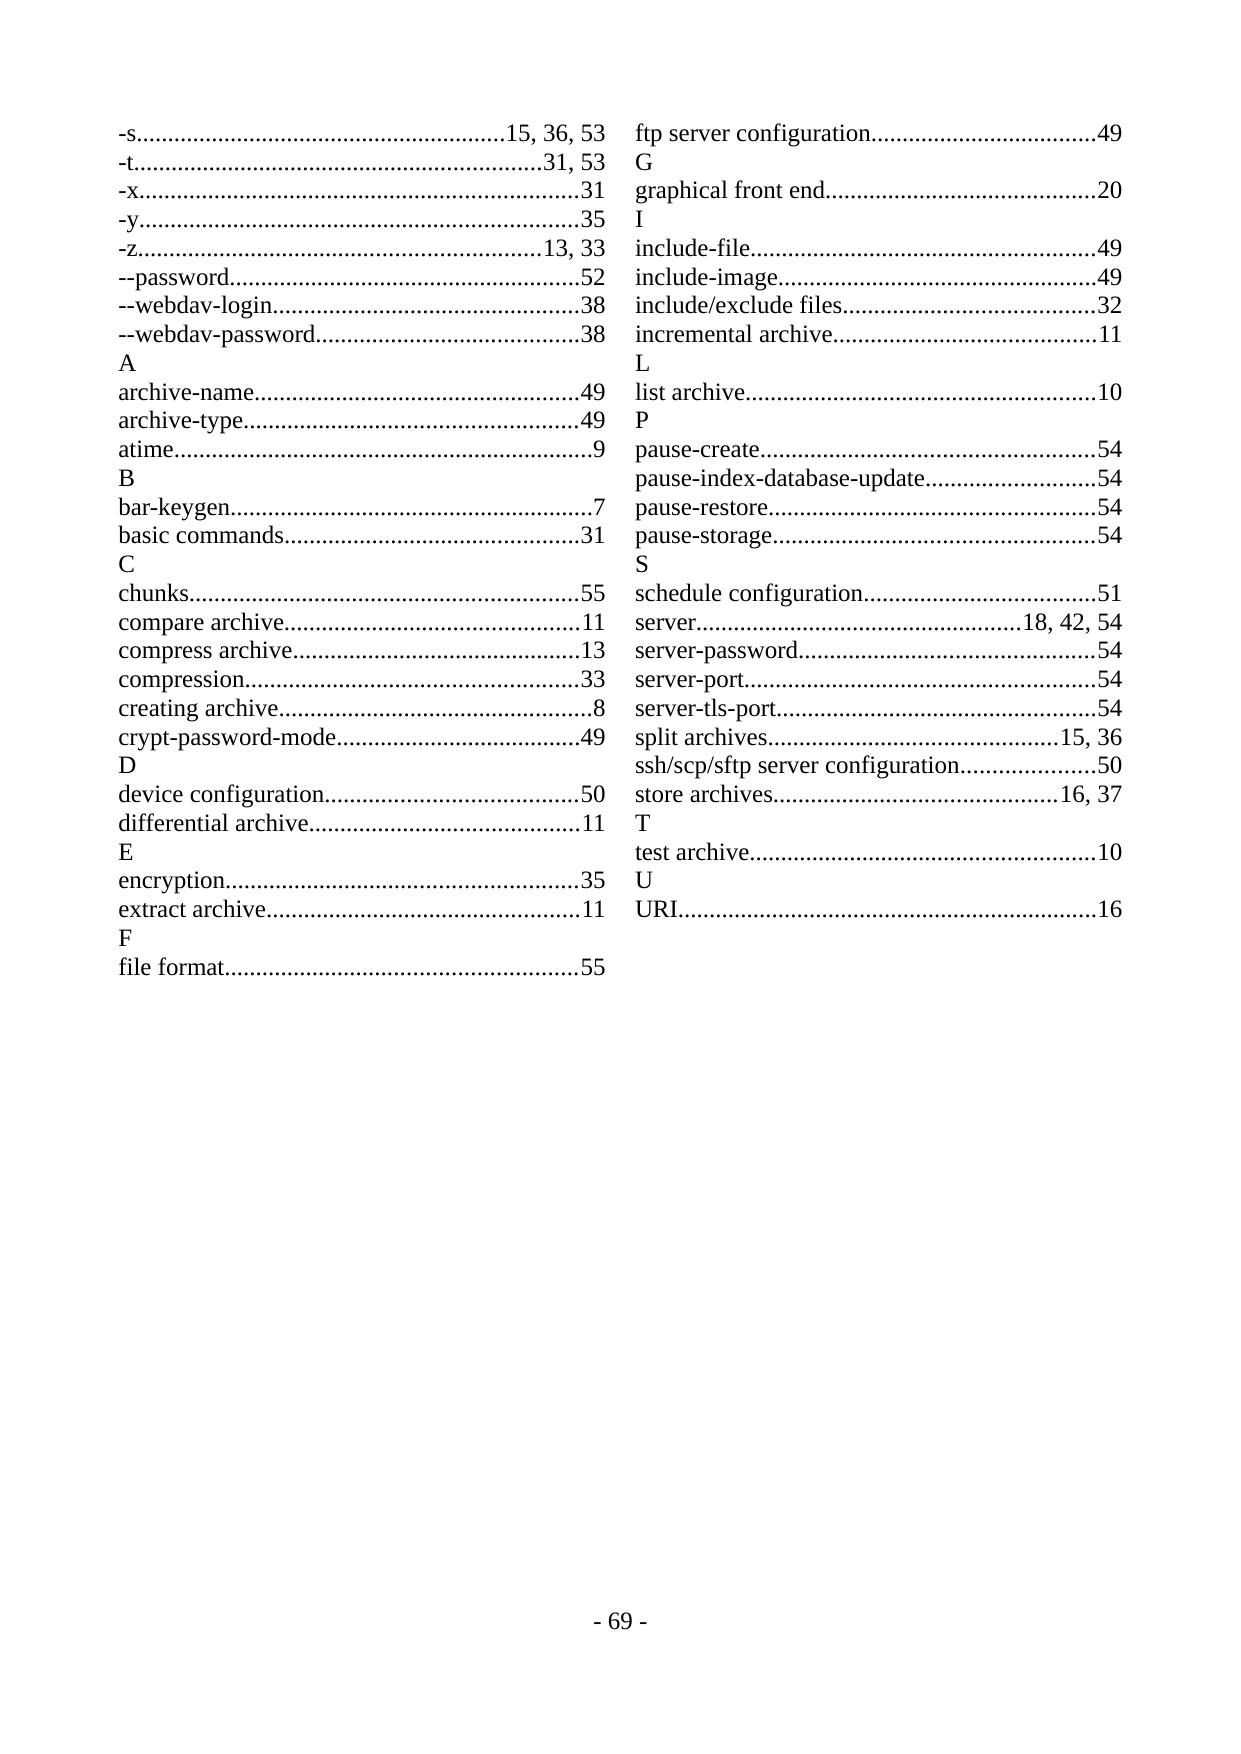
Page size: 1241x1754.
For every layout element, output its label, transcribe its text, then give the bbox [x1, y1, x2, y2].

text include-file 49 [635, 233, 1122, 262]
text atime 9 [118, 434, 605, 463]
text pause-storage 54 [635, 521, 1122, 549]
text server 18, 42, 54 [635, 607, 1122, 636]
text file format 55 [118, 952, 605, 981]
text G [635, 147, 1122, 176]
text split archives 15, 36 [635, 722, 1122, 751]
text archive-name 49 [118, 377, 605, 406]
text C [118, 549, 605, 578]
text test archive 10 [635, 837, 1122, 866]
text U [635, 866, 1122, 894]
text ‑‑webdav-password 38 [118, 319, 605, 348]
text device configuration 50 [118, 779, 605, 808]
text L [635, 348, 1122, 377]
text ‑‑webdav-login 38 [118, 291, 605, 319]
text P [635, 406, 1122, 434]
text compress archive 13 [118, 636, 605, 664]
text ftp server configuration 49 [635, 118, 1122, 147]
text URI 16 [635, 894, 1122, 923]
text list archive 10 [635, 377, 1122, 406]
text extract archive 11 [118, 894, 605, 923]
text -y 35 [118, 204, 605, 233]
text creating archive 8 [118, 693, 605, 722]
text archive-type 49 [118, 406, 605, 434]
text basic commands 31 [118, 521, 605, 549]
text -z 13, 33 [118, 233, 605, 262]
text server-password 54 [635, 636, 1122, 664]
text graphical front end 20 [635, 176, 1122, 204]
text bar-keygen 7 [118, 492, 605, 521]
text pause-restore 54 [635, 492, 1122, 521]
text chunks 55 [118, 578, 605, 607]
text compare archive 11 [118, 607, 605, 636]
text -x 31 [118, 176, 605, 204]
text encryption 35 [118, 866, 605, 894]
text -t 31, 53 [118, 147, 605, 176]
text ‑‑password 52 [118, 262, 605, 291]
text crypt-password-mode 49 [118, 722, 605, 751]
text include-image 49 [635, 262, 1122, 291]
text E [118, 837, 605, 866]
text pause-create 54 [635, 434, 1122, 463]
text B [118, 463, 605, 492]
text D [118, 751, 605, 779]
text S [635, 549, 1122, 578]
text T [635, 808, 1122, 837]
text include/exclude files 32 [635, 291, 1122, 319]
text incremental archive 11 [635, 319, 1122, 348]
text server-port 54 [635, 664, 1122, 693]
text server-tls-port 54 [635, 693, 1122, 722]
text -s 15, 36, 53 [118, 118, 605, 147]
text I [635, 204, 1122, 233]
text ssh/scp/sftp server configuration 50 [635, 751, 1122, 779]
text store archives 16, 37 [635, 779, 1122, 808]
text A [118, 348, 605, 377]
text F [118, 923, 605, 952]
text compression 33 [118, 664, 605, 693]
text pause-index-database-update 54 [635, 463, 1122, 492]
text differential archive 11 [118, 808, 605, 837]
text schedule configuration 51 [635, 578, 1122, 607]
